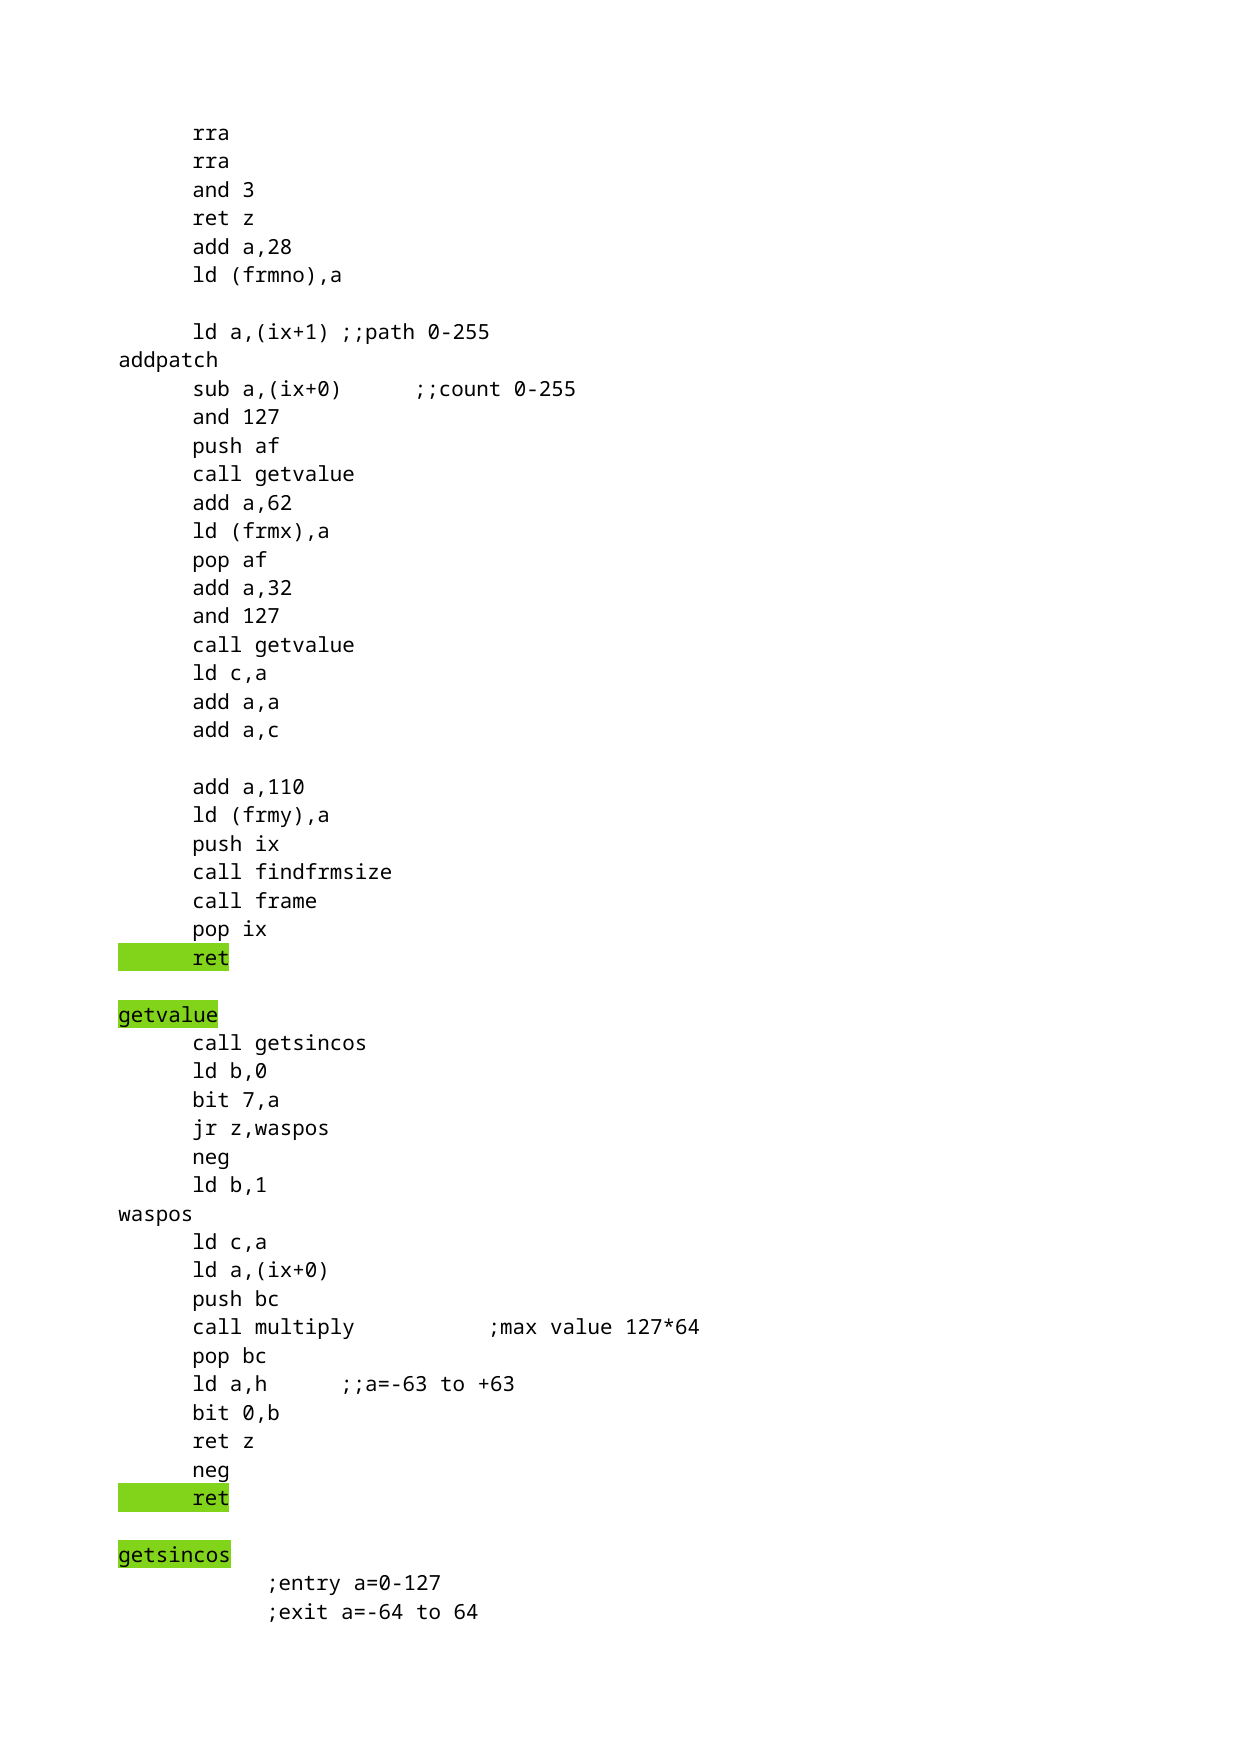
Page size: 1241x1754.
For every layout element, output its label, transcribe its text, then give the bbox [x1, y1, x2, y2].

text rra [118, 118, 1122, 147]
text call frame [118, 886, 1122, 914]
text ld a,(ix+1) ;;path 0-255 [118, 317, 1122, 346]
text bit 0,b [118, 1398, 1122, 1426]
text rra [118, 147, 1122, 175]
text ret [118, 943, 1122, 971]
text ld b,0 [118, 1057, 1122, 1085]
text ld a,(ix+0) [118, 1256, 1122, 1284]
text pop af [118, 545, 1122, 573]
text neg [118, 1142, 1122, 1170]
text addpatch [118, 346, 1122, 374]
text getvalue [118, 1000, 1122, 1028]
text call getvalue [118, 459, 1122, 488]
text push af [118, 431, 1122, 459]
text add a,c [118, 715, 1122, 744]
text getsincos [118, 1540, 1122, 1568]
text add a,a [118, 687, 1122, 715]
text ret [118, 1483, 1122, 1512]
text push bc [118, 1284, 1122, 1312]
text bit 7,a [118, 1085, 1122, 1113]
text ret z [118, 203, 1122, 232]
text neg [118, 1455, 1122, 1483]
text ;exit a=-64 to 64 [118, 1597, 1122, 1625]
text ret z [118, 1426, 1122, 1455]
text call findfrmsize [118, 857, 1122, 886]
text ld (frmx),a [118, 516, 1122, 545]
text ld a,h ;;a=-63 to +63 [118, 1369, 1122, 1398]
text and 3 [118, 175, 1122, 203]
text add a,32 [118, 573, 1122, 602]
text jr z,waspos [118, 1113, 1122, 1142]
text push ix [118, 829, 1122, 857]
text sub a,(ix+0) ;;count 0-255 [118, 374, 1122, 402]
text ld c,a [118, 658, 1122, 687]
text call getvalue [118, 630, 1122, 658]
text call multiply ;max value 127*64 [118, 1312, 1122, 1341]
text pop ix [118, 914, 1122, 943]
text add a,110 [118, 772, 1122, 801]
text ld (frmy),a [118, 801, 1122, 829]
text call getsincos [118, 1028, 1122, 1057]
text add a,62 [118, 488, 1122, 516]
text ;entry a=0-127 [118, 1568, 1122, 1597]
text add a,28 [118, 232, 1122, 260]
text ld (frmno),a [118, 260, 1122, 289]
text and 127 [118, 402, 1122, 431]
text ld c,a [118, 1227, 1122, 1256]
text pop bc [118, 1341, 1122, 1369]
text waspos [118, 1199, 1122, 1227]
text ld b,1 [118, 1170, 1122, 1199]
text and 127 [118, 602, 1122, 630]
